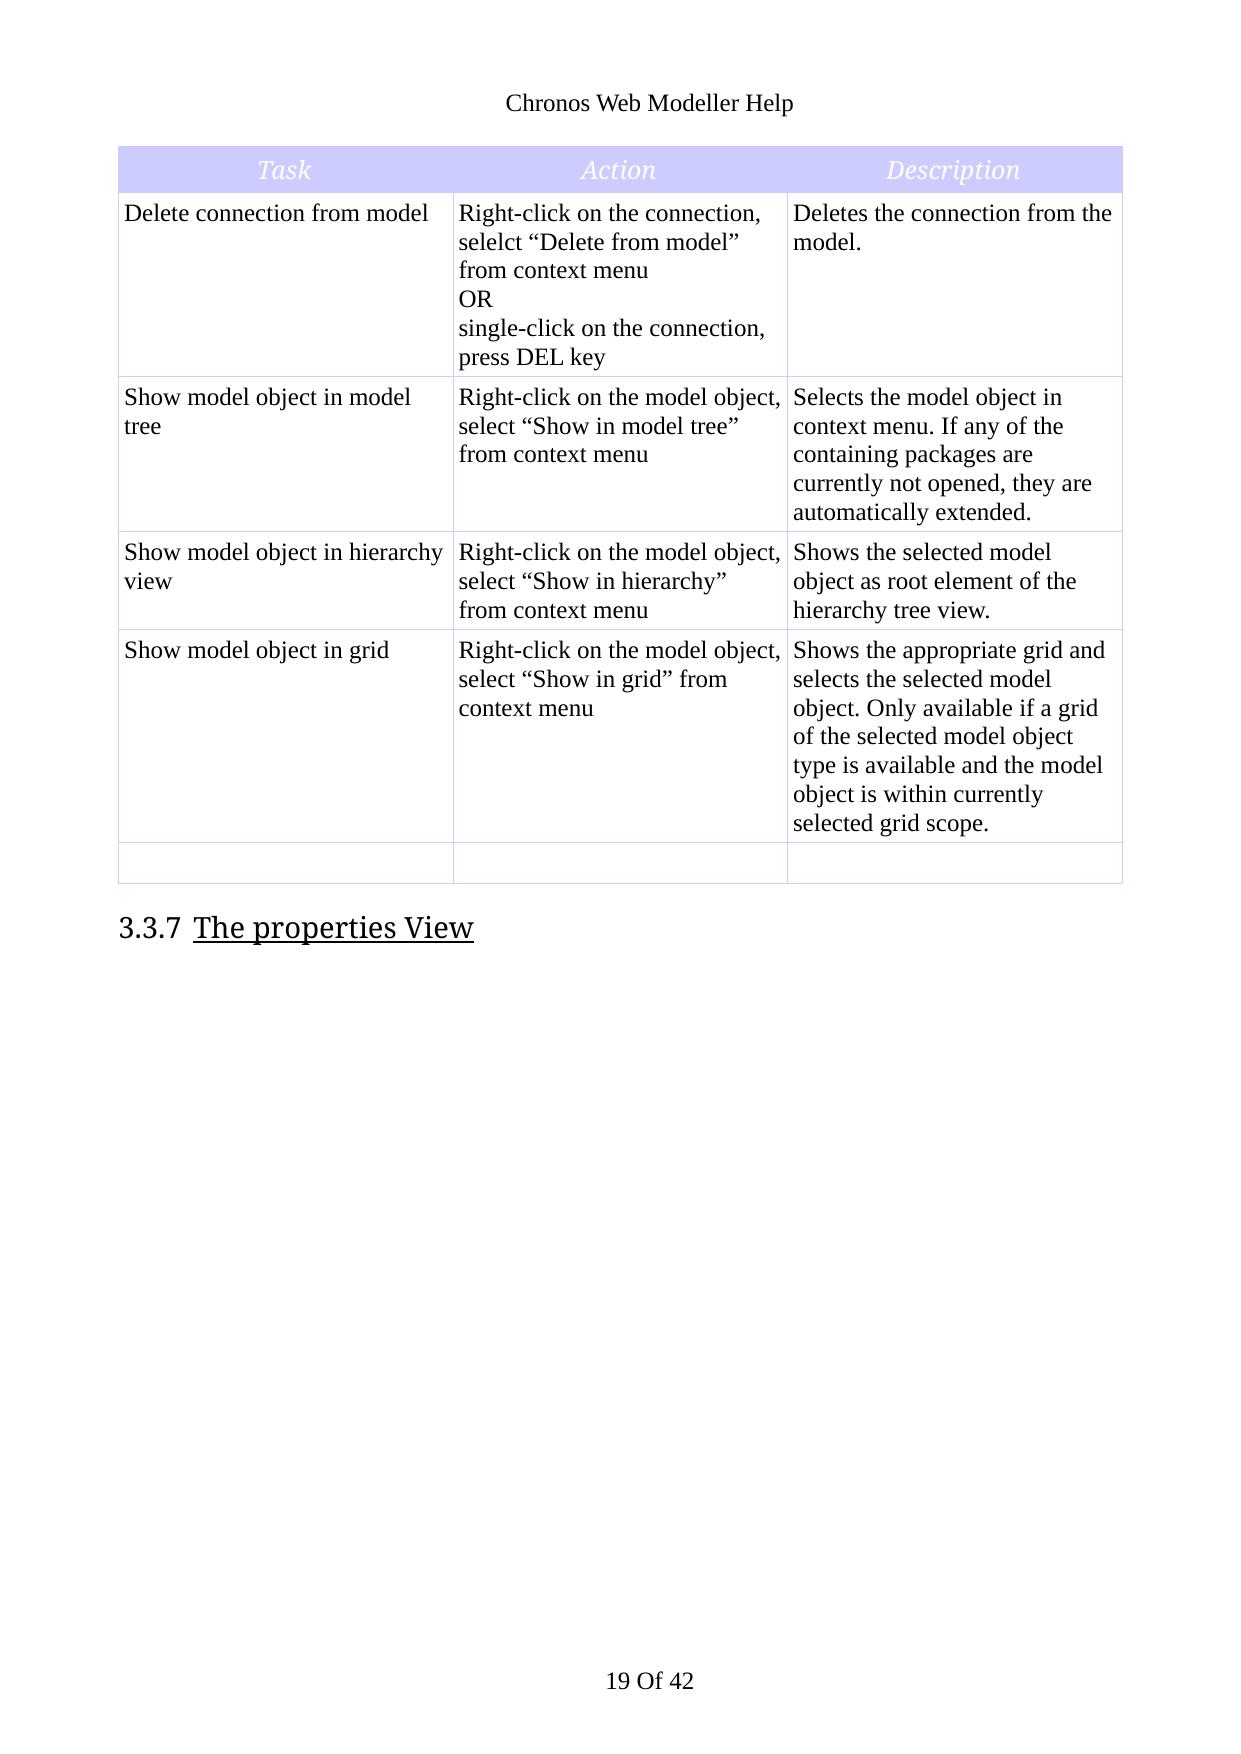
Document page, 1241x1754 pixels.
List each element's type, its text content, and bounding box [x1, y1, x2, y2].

table_cell Shows the selected model object as root element of the hierarchy tree view. [788, 532, 1122, 629]
subtitle The properties View [118, 907, 1181, 947]
table_cell Delete connection from model [119, 193, 453, 376]
table_cell Deletes the connection from the model. [788, 193, 1122, 376]
table_cell Right-click on the connection, selelct “Delete from model” from context menu OR single-click on the connection, press DEL key [454, 193, 787, 376]
table_cell [119, 843, 453, 882]
table_header Action [454, 147, 787, 192]
table_cell Right-click on the model object, select “Show in grid” from context menu [454, 630, 787, 842]
table_cell Shows the appropriate grid and selects the selected model object. Only available if a grid of the selected model object type is available and the model object is within currently selected grid scope. [788, 630, 1122, 842]
table_cell Right-click on the model object, select “Show in hierarchy” from context menu [454, 532, 787, 629]
table_cell Show model object in grid [119, 630, 453, 842]
table_cell [788, 843, 1122, 882]
table_header Task [119, 147, 453, 192]
table_cell Right-click on the model object, select “Show in model tree” from context menu [454, 377, 787, 531]
table_cell Selects the model object in context menu. If any of the containing packages are currently not opened, they are automatically extended. [788, 377, 1122, 531]
table_header Description [788, 147, 1122, 192]
table_cell [454, 843, 787, 882]
table_cell Show model object in hierarchy view [119, 532, 453, 629]
table_cell Show model object in model tree [119, 377, 453, 531]
